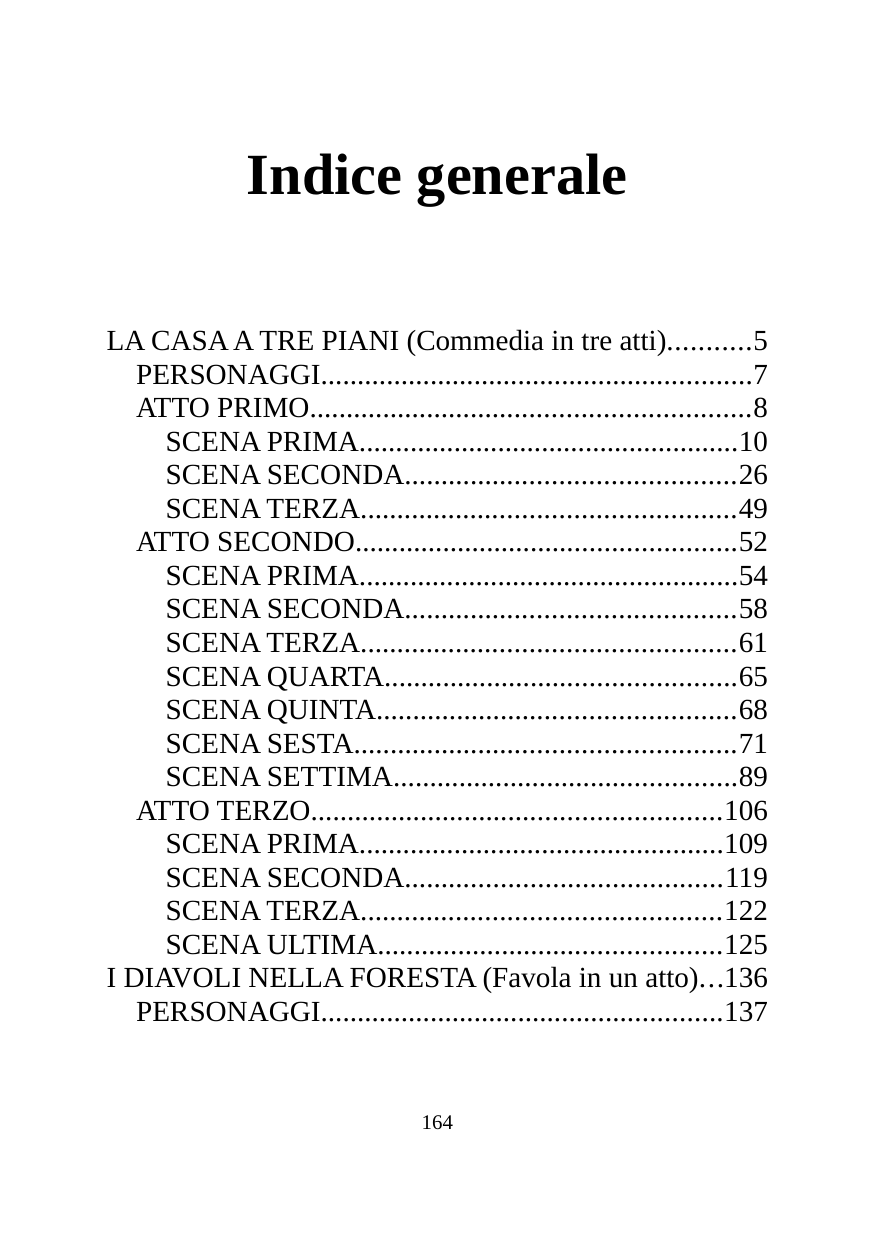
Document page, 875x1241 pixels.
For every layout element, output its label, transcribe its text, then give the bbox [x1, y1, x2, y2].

text LA CASA A TRE PIANI (Commedia in tre atti) 5 [106, 323, 768, 357]
text SCENA PRIMA 109 [165, 826, 768, 860]
text SCENA SESTA 71 [165, 726, 768, 759]
text SCENA TERZA 49 [165, 491, 768, 524]
text ATTO TERZO 106 [136, 793, 768, 826]
subtitle Indice generale [106, 140, 768, 207]
text PERSONAGGI 7 [136, 357, 768, 390]
text SCENA ULTIMA 125 [165, 927, 768, 961]
text SCENA PRIMA 54 [165, 558, 768, 592]
text SCENA SECONDA 119 [165, 860, 768, 893]
text SCENA QUINTA 68 [165, 692, 768, 726]
text ATTO SECONDO 52 [136, 524, 768, 558]
text SCENA SECONDA 26 [165, 457, 768, 491]
text SCENA TERZA 122 [165, 893, 768, 927]
text PERSONAGGI 137 [136, 994, 768, 1028]
text I DIAVOLI NELLA FORESTA (Favola in un atto) 136 [106, 961, 768, 994]
text SCENA PRIMA 10 [165, 424, 768, 457]
text ATTO PRIMO 8 [136, 390, 768, 424]
text SCENA SECONDA 58 [165, 592, 768, 625]
text SCENA SETTIMA 89 [165, 759, 768, 793]
text SCENA TERZA 61 [165, 625, 768, 659]
text SCENA QUARTA 65 [165, 659, 768, 692]
